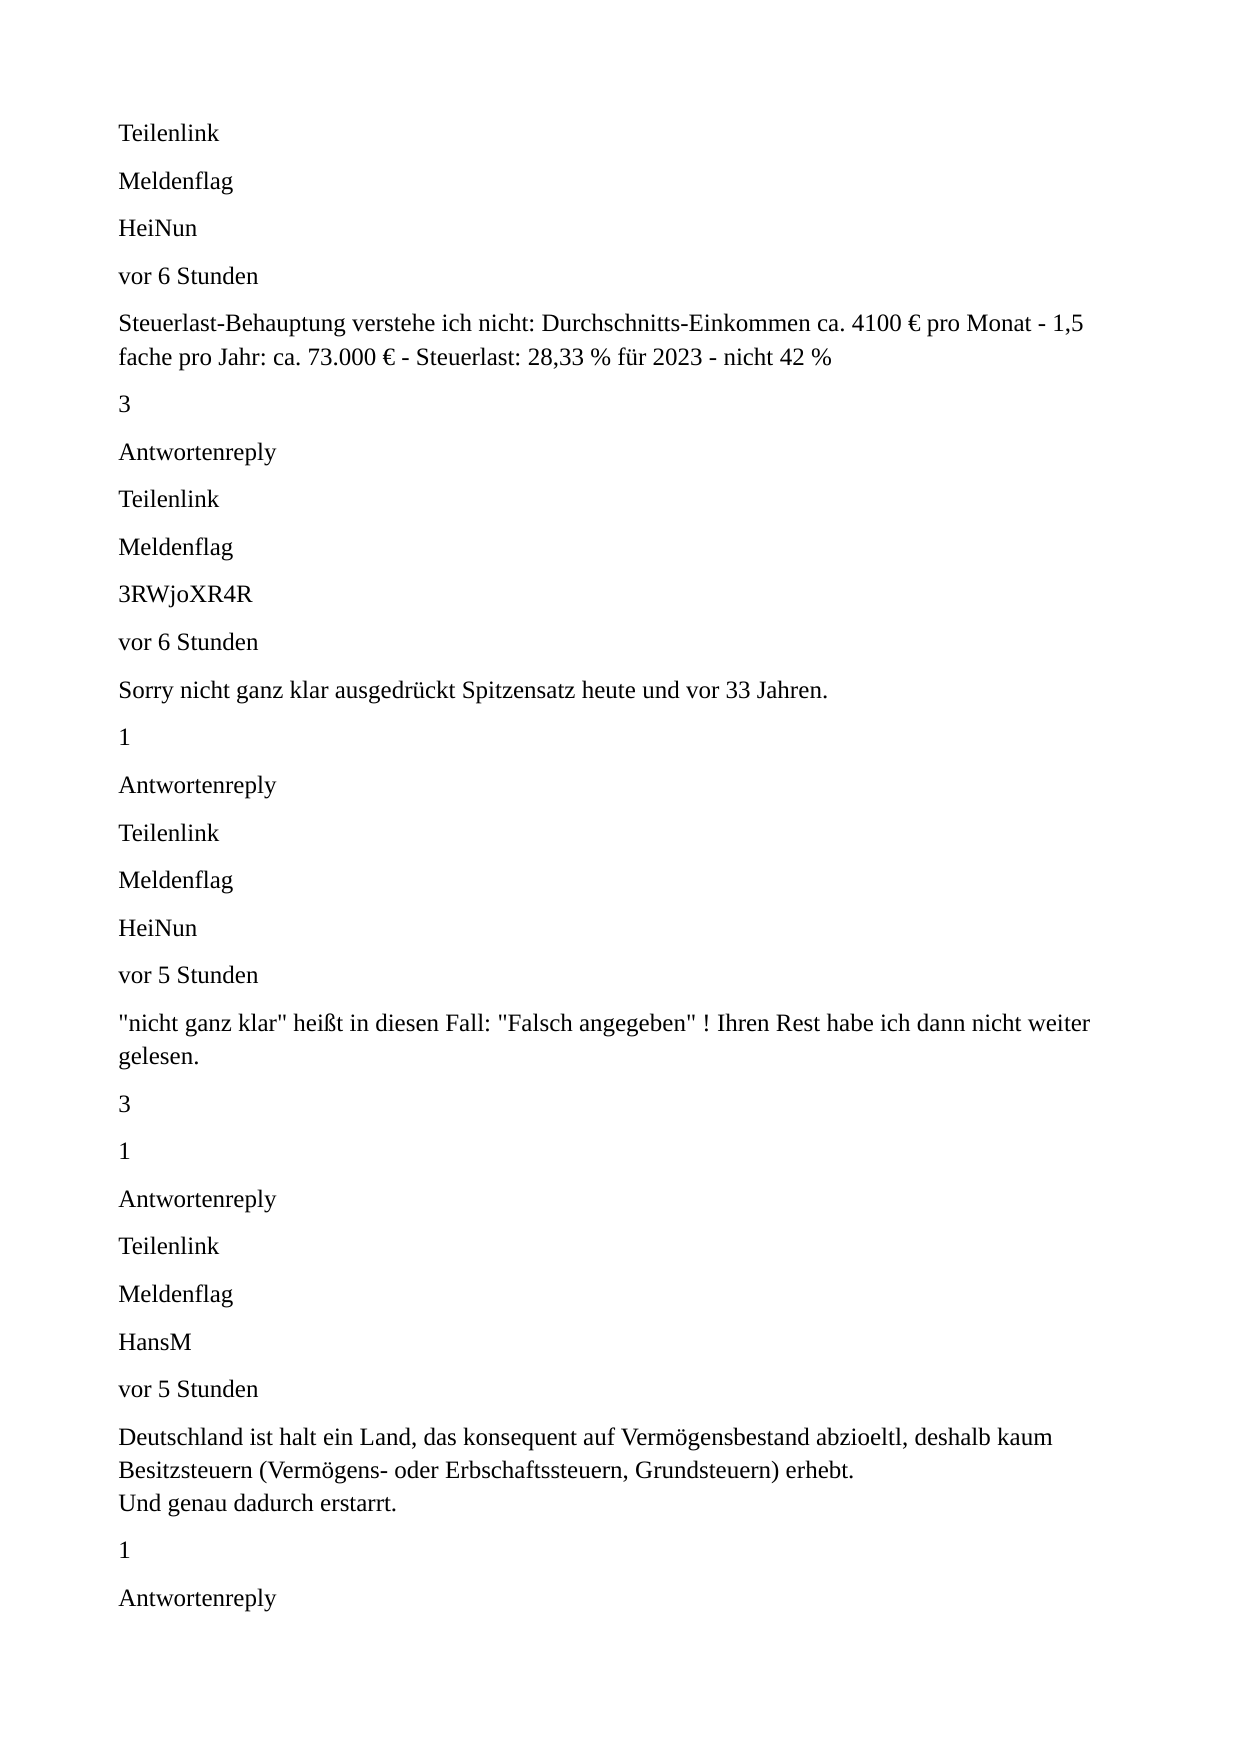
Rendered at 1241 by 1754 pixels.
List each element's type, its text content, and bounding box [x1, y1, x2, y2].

text Teilenlink [118, 118, 1122, 147]
text HeiNun [118, 213, 1122, 242]
text vor 6 Stunden [118, 261, 1122, 290]
text vor 6 Stunden [118, 627, 1122, 656]
text Teilenlink [118, 484, 1122, 513]
text "nicht ganz klar" heißt in diesen Fall: "Falsch angegeben" ! Ihren Rest habe ich dann nicht weiter gelesen. [118, 1008, 1122, 1070]
text Meldenflag [118, 1279, 1122, 1308]
text Antwortenreply [118, 770, 1122, 799]
text Steuerlast-Behauptung verstehe ich nicht: Durchschnitts-Einkommen ca. 4100 € pro Monat - 1,5 fache pro Jahr: ca. 73.000 € - Steuerlast: 28,33 % für 2023 - nicht 42 % [118, 308, 1122, 370]
text vor 5 Stunden [118, 1374, 1122, 1403]
text Meldenflag [118, 865, 1122, 894]
text Meldenflag [118, 166, 1122, 194]
text 3 [118, 389, 1122, 418]
text 3 [118, 1089, 1122, 1117]
text Teilenlink [118, 818, 1122, 846]
text Meldenflag [118, 532, 1122, 561]
text Antwortenreply [118, 437, 1122, 466]
text Antwortenreply [118, 1583, 1122, 1612]
text 3RWjoXR4R [118, 579, 1122, 608]
text HansM [118, 1327, 1122, 1355]
text Antwortenreply [118, 1184, 1122, 1213]
text vor 5 Stunden [118, 960, 1122, 989]
text HeiNun [118, 913, 1122, 942]
text 1 [118, 1136, 1122, 1165]
text 1 [118, 722, 1122, 751]
text Sorry nicht ganz klar ausgedrückt Spitzensatz heute und vor 33 Jahren. [118, 675, 1122, 703]
text Teilenlink [118, 1231, 1122, 1260]
text Deutschland ist halt ein Land, das konsequent auf Vermögensbestand abzioeltl, deshalb kaum Besitzsteuern (Vermögens- oder Erbschaftssteuern, Grundsteuern) erhebt. Und genau dadurch erstarrt. [118, 1422, 1122, 1517]
text 1 [118, 1536, 1122, 1564]
